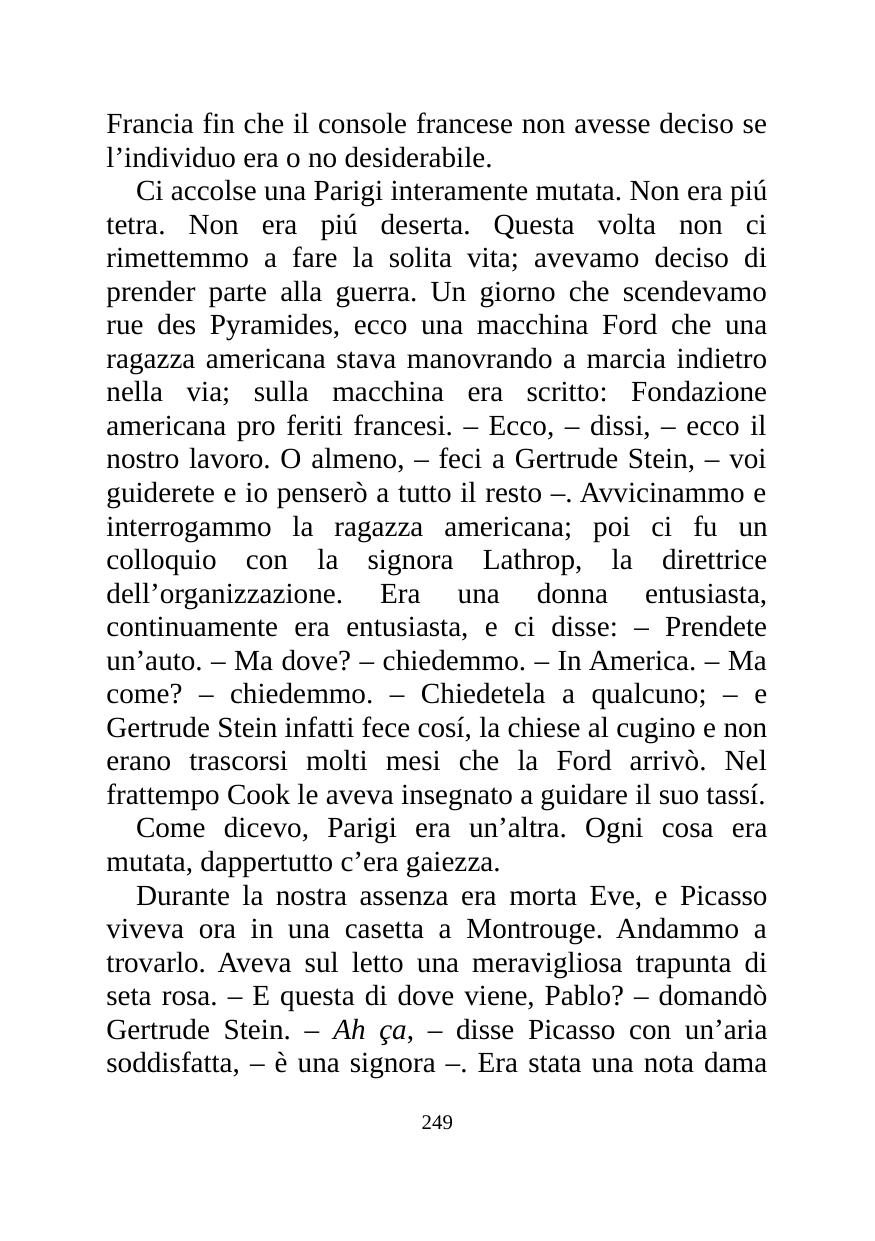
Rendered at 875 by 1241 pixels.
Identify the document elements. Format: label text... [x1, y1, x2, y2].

text Come dicevo, Parigi era un’altra. Ogni cosa era mutata, dappertutto c’era gaiezza. [106, 811, 768, 878]
text Francia fin che il console francese non avesse deciso se l’individuo era o no desiderabile. [106, 106, 768, 173]
text Ci accolse una Parigi interamente mutata. Non era piú tetra. Non era piú deserta. Questa volta non ci rimettemmo a fare la solita vita; avevamo deciso di prender parte alla guerra. Un giorno che scendevamo rue des Pyramides, ecco una macchina Ford che una ragazza americana stava manovrando a marcia indietro nella via; sulla macchina era scritto: Fondazione americana pro feriti francesi. – Ecco, – dissi, – ecco il nostro lavoro. O almeno, – feci a Gertrude Stein, – voi guiderete e io penserò a tutto il resto –. Avvicinammo e interrogammo la ragazza americana; poi ci fu un colloquio con la signora Lathrop, la direttrice dell’organizzazione. Era una donna entusiasta, continuamente era entusiasta, e ci disse: – Prendete un’auto. – Ma dove? – chiedemmo. – In America. – Ma come? – chiedemmo. – Chiedetela a qualcuno; – e Gertrude Stein infatti fece cosí, la chiese al cugino e non erano trascorsi molti mesi che la Ford arrivò. Nel frattempo Cook le aveva insegnato a guidare il suo tassí. [106, 173, 768, 811]
text Durante la nostra assenza era morta Eve, e Picasso viveva ora in una casetta a Montrouge. Andammo a trovarlo. Aveva sul letto una meravigliosa trapunta di seta rosa. – E questa di dove viene, Pablo? – domandò Gertrude Stein. – Ah ça, – disse Picasso con un’aria soddisfatta, – è una signora –. Era stata una nota dama [106, 878, 768, 1079]
